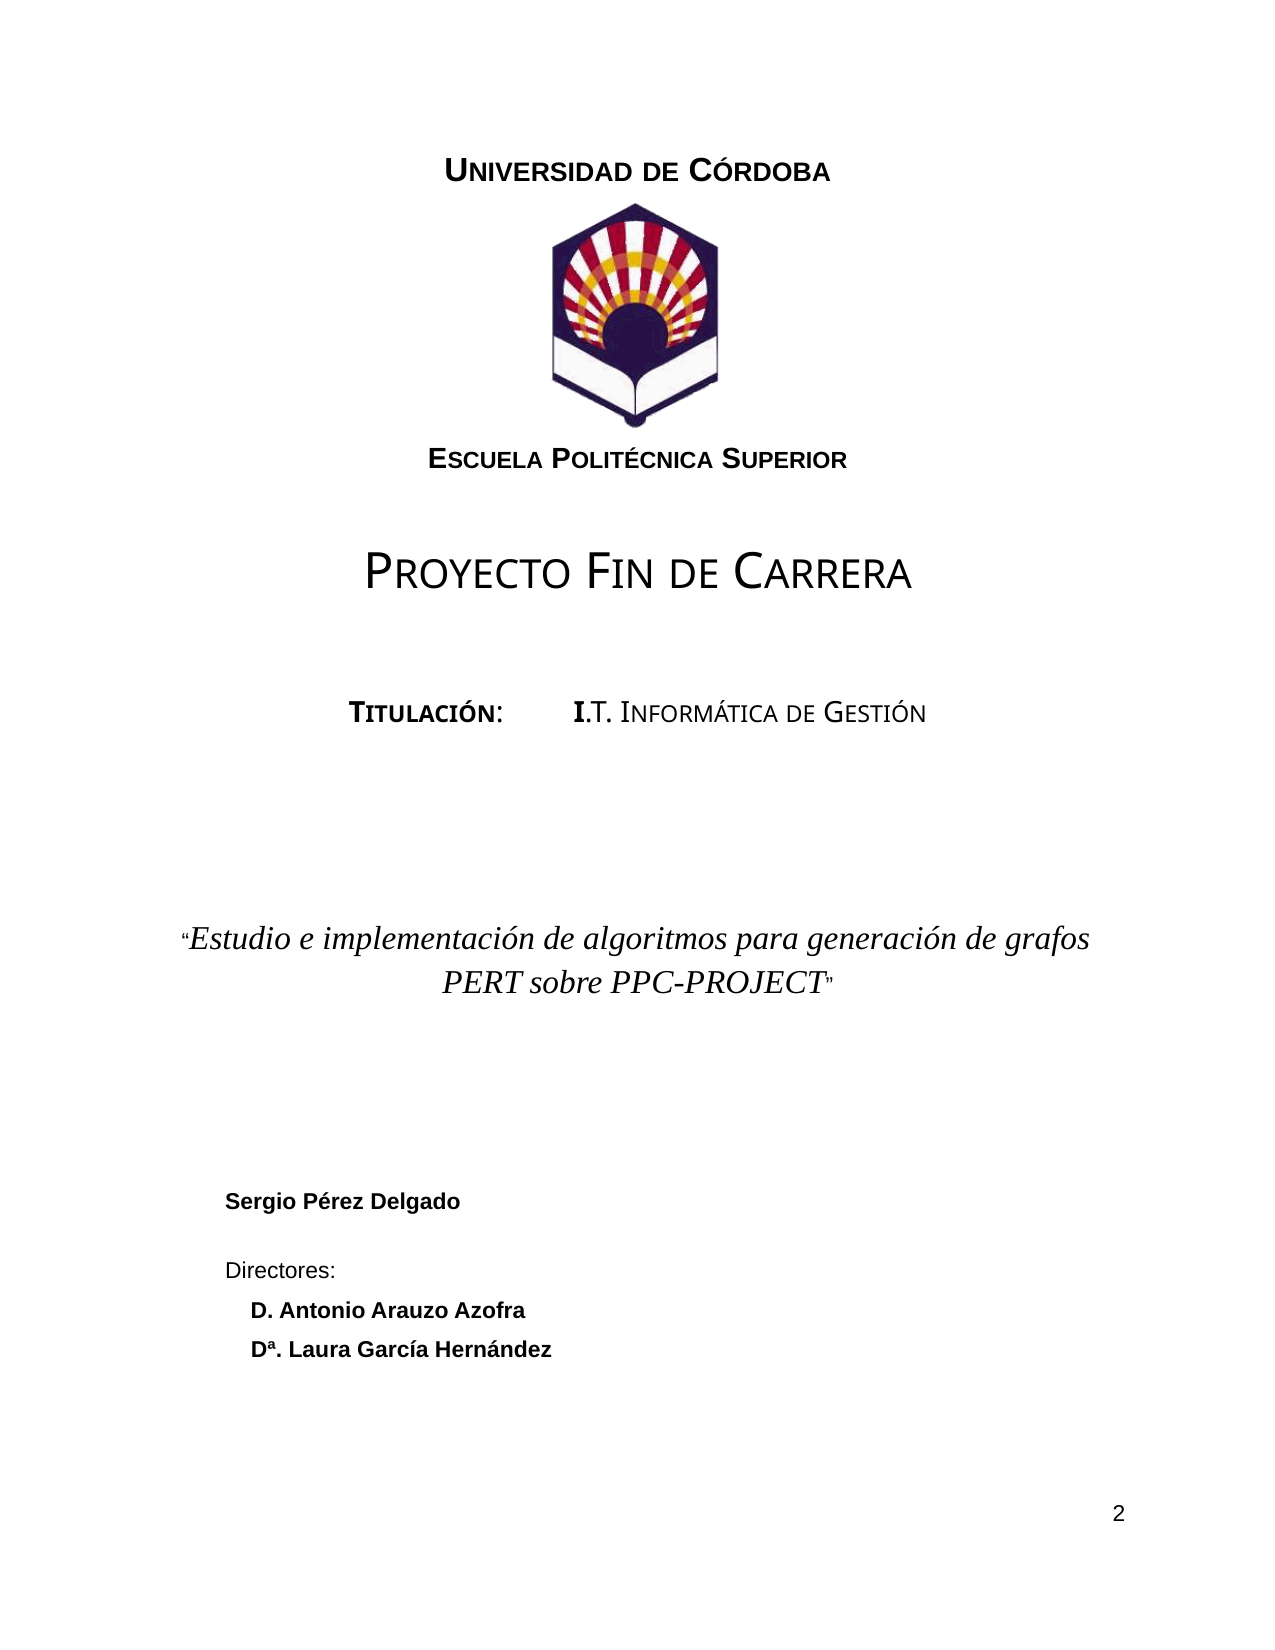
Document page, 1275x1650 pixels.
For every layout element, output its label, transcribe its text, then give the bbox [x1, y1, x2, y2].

text Proyecto Fin de Carrera [150, 535, 1125, 603]
text Universidad de Córdoba [150, 150, 1125, 188]
text Dª. Laura García Hernández [150, 1336, 1125, 1363]
text Directores: [150, 1257, 1125, 1284]
text Titulación: I.T. Informática de Gestión [150, 691, 1125, 731]
text “Estudio e implementación de algoritmos para generación de grafos PERT sobre PPC-PROJECT” [150, 918, 1125, 1001]
text Sergio Pérez Delgado [150, 1188, 1125, 1214]
text Escuela Politécnica Superior [150, 441, 1125, 475]
text D. Antonio Arauzo Azofra [150, 1297, 1125, 1323]
